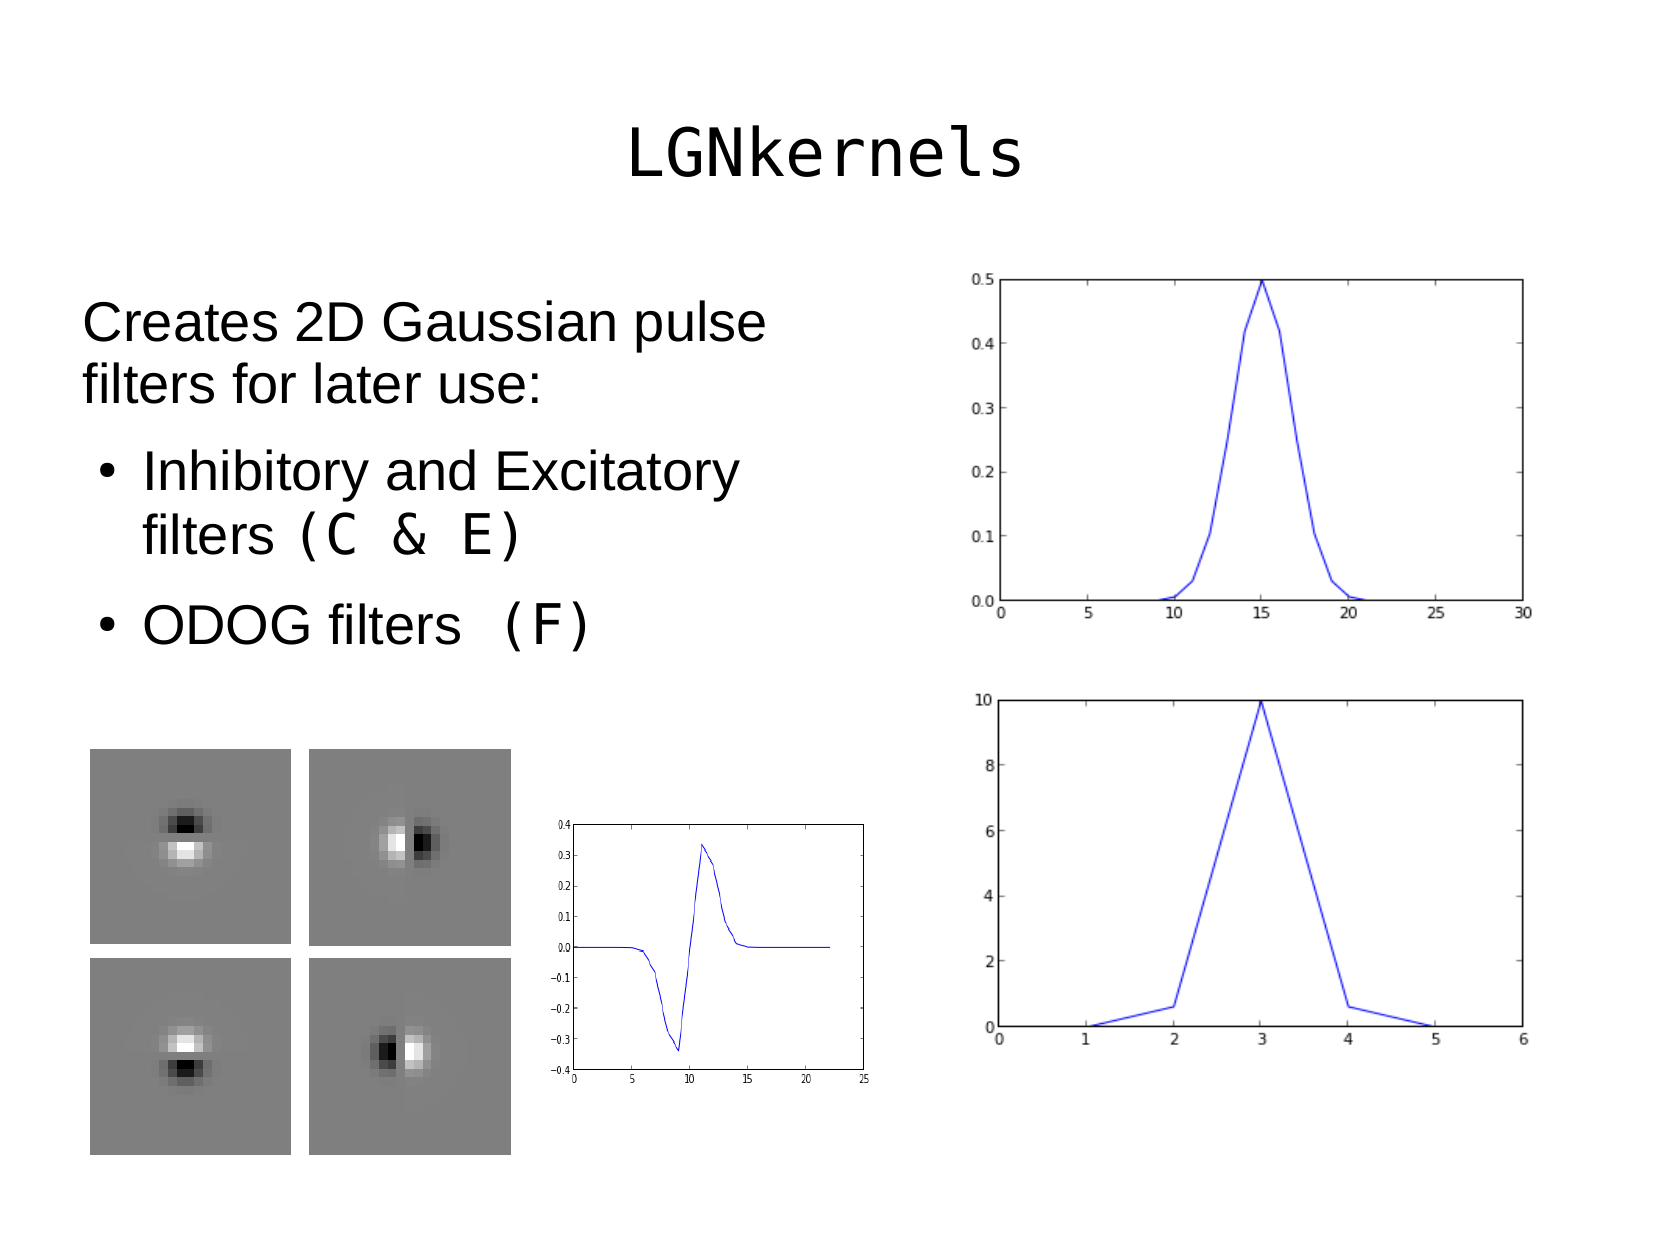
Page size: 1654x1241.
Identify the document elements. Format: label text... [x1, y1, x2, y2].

picture [915, 659, 1591, 1081]
picture [309, 749, 511, 946]
list Creates 2D Gaussian pulse filters for later use: Inhibitory and Excitatory filters (C & E) ODOG filters (F) [82, 290, 826, 661]
title LGNkernels [82, 49, 1571, 257]
picture [309, 958, 511, 1156]
picture [90, 958, 291, 1156]
picture [917, 239, 1591, 654]
picture [527, 794, 901, 1111]
picture [90, 749, 291, 944]
